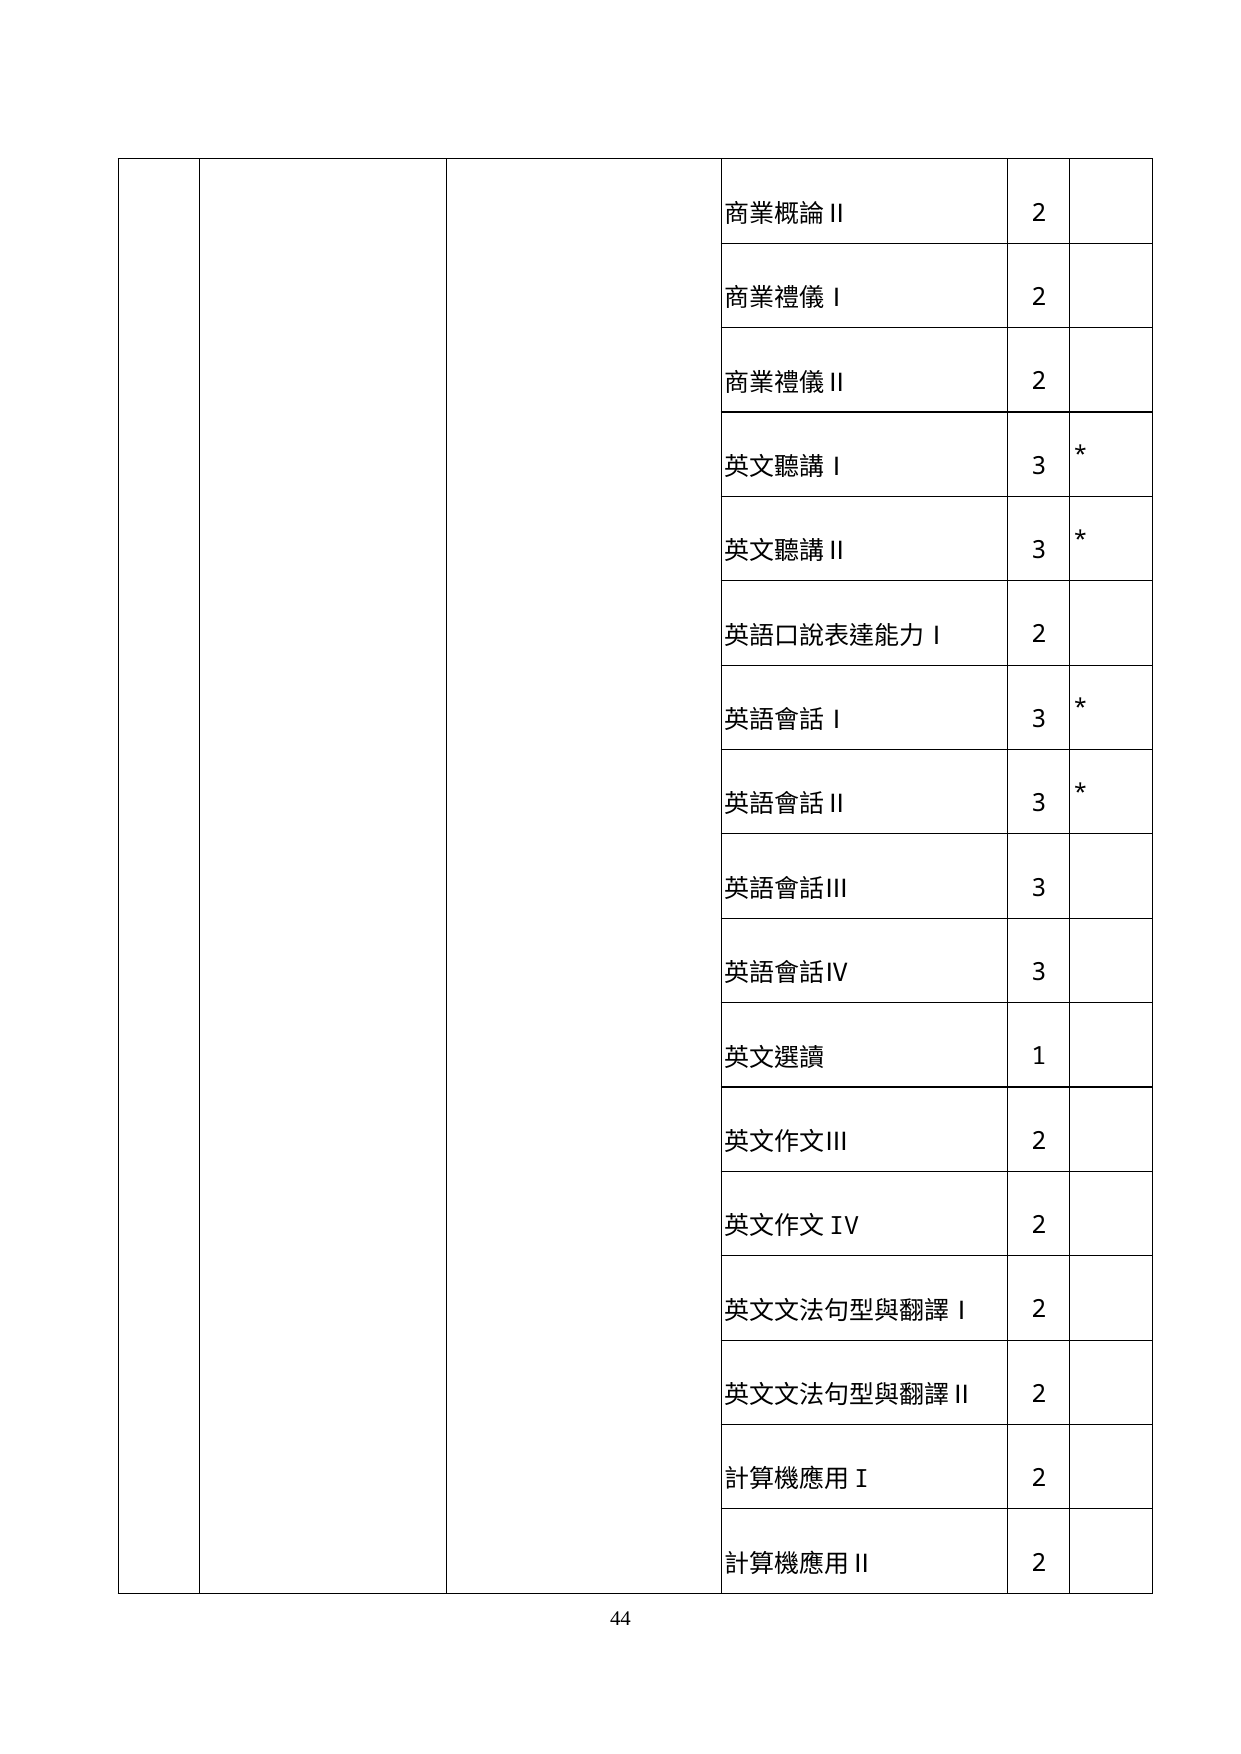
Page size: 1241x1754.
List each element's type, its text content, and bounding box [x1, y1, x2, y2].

table_cell [200, 159, 446, 1593]
table_header [119, 159, 199, 1593]
table_cell 英語口說表達能力Ⅰ [722, 581, 1007, 664]
table_cell [1070, 1509, 1152, 1593]
table_cell [1070, 919, 1152, 1002]
table_cell [1070, 1341, 1152, 1424]
table_cell 計算機應用I [722, 1425, 1007, 1508]
table_cell 英文文法句型與翻譯Ⅱ [722, 1341, 1007, 1424]
table_cell [1070, 834, 1152, 918]
table_cell 英文聽講Ⅰ [722, 413, 1007, 496]
table_cell 2 [1008, 1425, 1069, 1508]
table_cell 英語會話Ⅰ [722, 666, 1007, 749]
table_cell 2 [1008, 1256, 1069, 1339]
table_cell 2 [1008, 1509, 1069, 1593]
table_cell [447, 159, 721, 1593]
table_cell 3 [1008, 750, 1069, 833]
table_cell [1070, 1003, 1152, 1086]
table_cell 3 [1008, 919, 1069, 1002]
table_cell * [1070, 413, 1152, 496]
table_cell [1070, 244, 1152, 327]
table_cell [1070, 328, 1152, 411]
table_cell 商業禮儀Ⅱ [722, 328, 1007, 411]
table_cell 英語會話Ⅱ [722, 750, 1007, 833]
table_cell [1070, 159, 1152, 243]
table_cell 2 [1008, 328, 1069, 411]
table_cell * [1070, 750, 1152, 833]
table_cell 英文作文IV [722, 1172, 1007, 1255]
table_cell [1070, 1172, 1152, 1255]
table_cell 2 [1008, 159, 1069, 243]
table_cell 2 [1008, 581, 1069, 664]
table_cell 3 [1008, 413, 1069, 496]
table_cell 英語會話Ⅳ [722, 919, 1007, 1002]
table_cell 商業禮儀Ⅰ [722, 244, 1007, 327]
table_cell 英文聽講Ⅱ [722, 497, 1007, 580]
table_cell 英文選讀 [722, 1003, 1007, 1086]
table_cell * [1070, 666, 1152, 749]
table_cell 3 [1008, 666, 1069, 749]
table_cell 2 [1008, 1341, 1069, 1424]
table_cell 計算機應用Ⅱ [722, 1509, 1007, 1593]
table_cell [1070, 1088, 1152, 1171]
table_cell 2 [1008, 244, 1069, 327]
table_cell 商業概論Ⅱ [722, 159, 1007, 243]
table_cell 3 [1008, 834, 1069, 918]
table_cell 3 [1008, 497, 1069, 580]
table_cell 2 [1008, 1088, 1069, 1171]
table_cell 英語會話Ⅲ [722, 834, 1007, 918]
table_cell 英文作文Ⅲ [722, 1088, 1007, 1171]
table_cell [1070, 581, 1152, 664]
table_cell * [1070, 497, 1152, 580]
table_cell 1 [1008, 1003, 1069, 1086]
table_cell [1070, 1256, 1152, 1339]
table_cell 英文文法句型與翻譯Ⅰ [722, 1256, 1007, 1339]
table_cell [1070, 1425, 1152, 1508]
table_cell 2 [1008, 1172, 1069, 1255]
